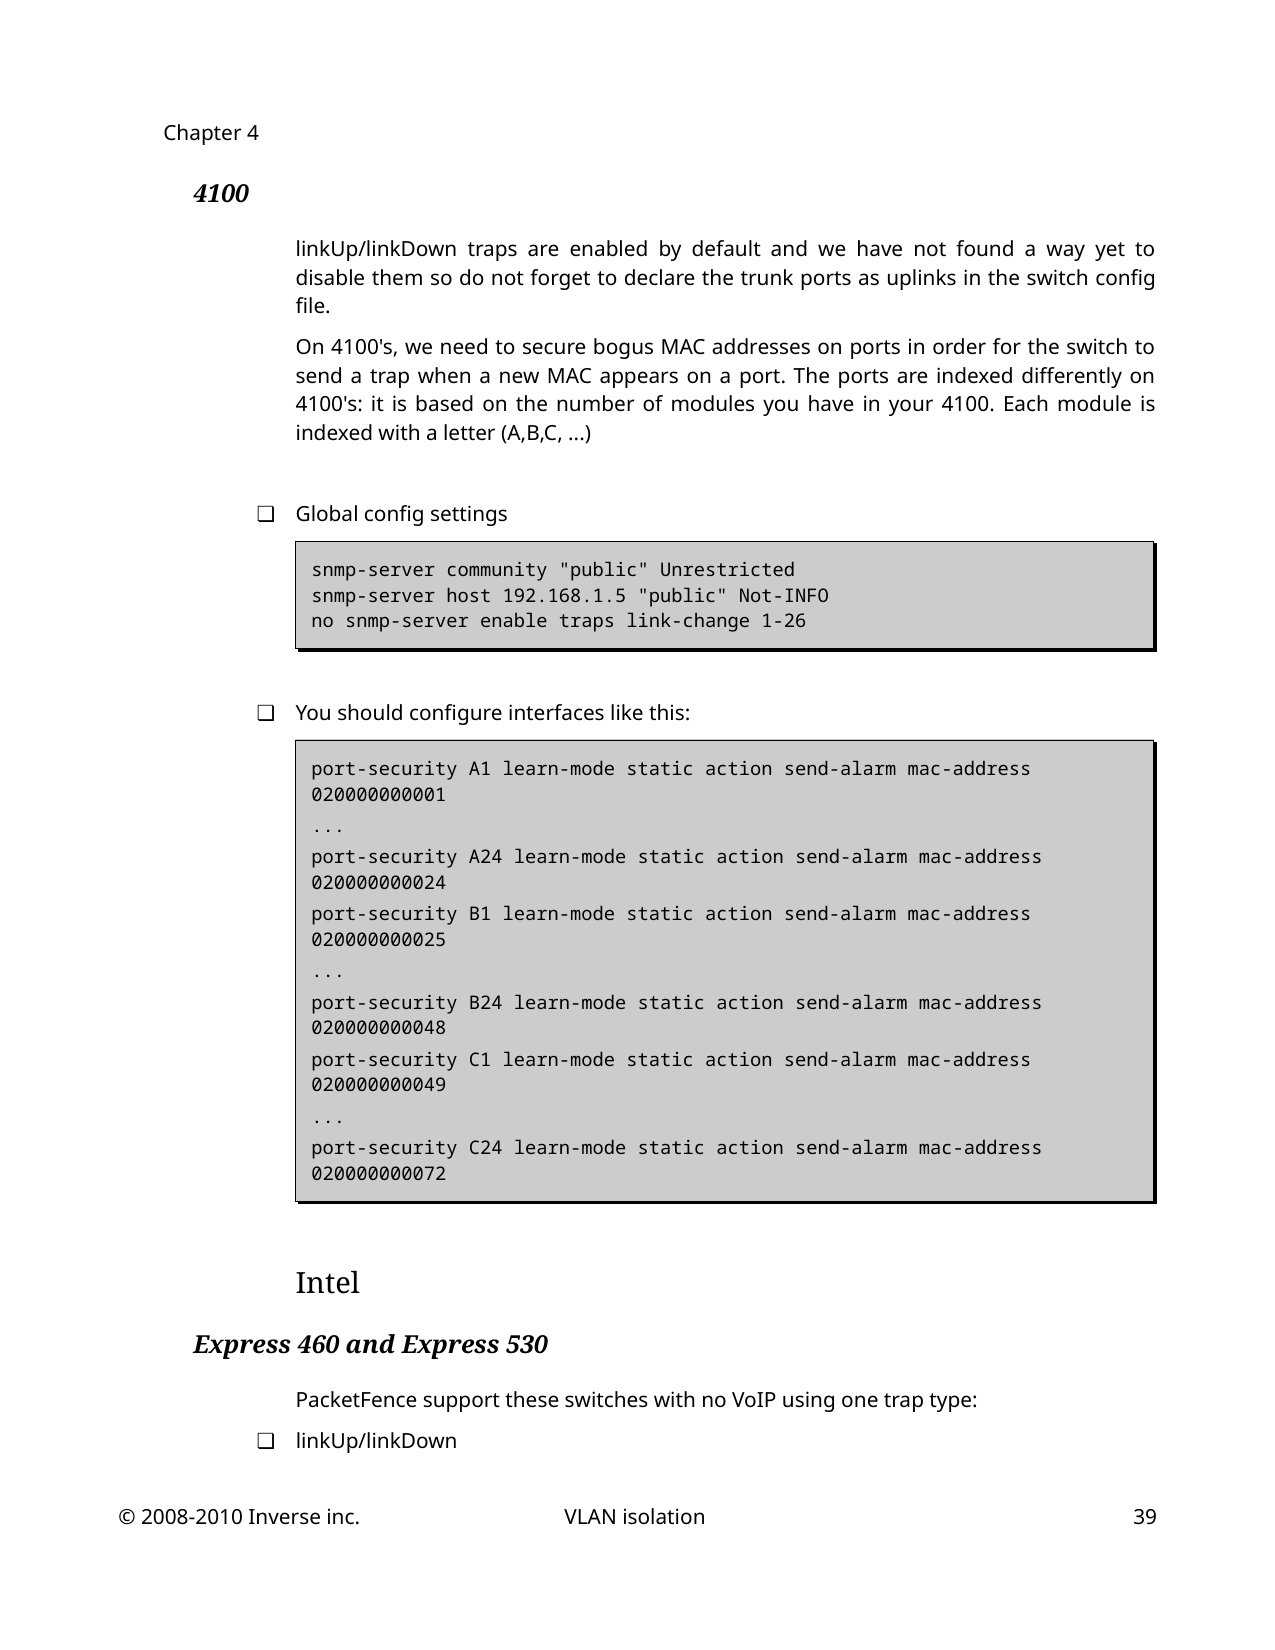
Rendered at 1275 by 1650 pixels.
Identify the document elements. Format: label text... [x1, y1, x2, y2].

text port-security A1 learn-mode static action send-alarm mac-address 020000000001 [296, 741, 1153, 796]
text PacketFence support these switches with no VoIP using one trap type: [295, 1385, 1157, 1414]
text On 4100's, we need to secure bogus MAC addresses on ports in order for the switch to send a trap when a new MAC appears on a port. The ports are indexed differently on 4100's: it is based on the number of modules you have in your 4100. Each module is indexed with a letter (A,B,C, ...) [295, 332, 1157, 446]
text ... [296, 942, 1153, 973]
list ❏ linkUp/linkDown [256, 1426, 1157, 1455]
text ... [296, 796, 1153, 828]
list ❏ Global config settings [256, 499, 1157, 528]
text port-security C24 learn-mode static action send-alarm mac-address 020000000072 [296, 1119, 1153, 1201]
text linkUp/linkDown traps are enabled by default and we have not found a way yet to disable them so do not forget to declare the trunk ports as uplinks in the switch config file. [295, 234, 1157, 320]
text snmp-server community "public" Unrestricted snmp-server host 192.168.1.5 "public" Not-INFO no snmp-server enable traps link-change 1-26 [296, 542, 1153, 648]
subtitle 4100 [156, 176, 1157, 210]
list ❏ You should configure interfaces like this: [256, 698, 1157, 727]
subtitle Express 460 and Express 530 [156, 1327, 1157, 1361]
text ... [296, 1087, 1153, 1119]
text port-security B1 learn-mode static action send-alarm mac-address 020000000025 [296, 885, 1153, 942]
text port-security B24 learn-mode static action send-alarm mac-address 020000000048 [296, 973, 1153, 1030]
text port-security A24 learn-mode static action send-alarm mac-address 020000000024 [296, 828, 1153, 885]
text port-security C1 learn-mode static action send-alarm mac-address 020000000049 [296, 1030, 1153, 1087]
subtitle Intel [295, 1262, 1157, 1302]
